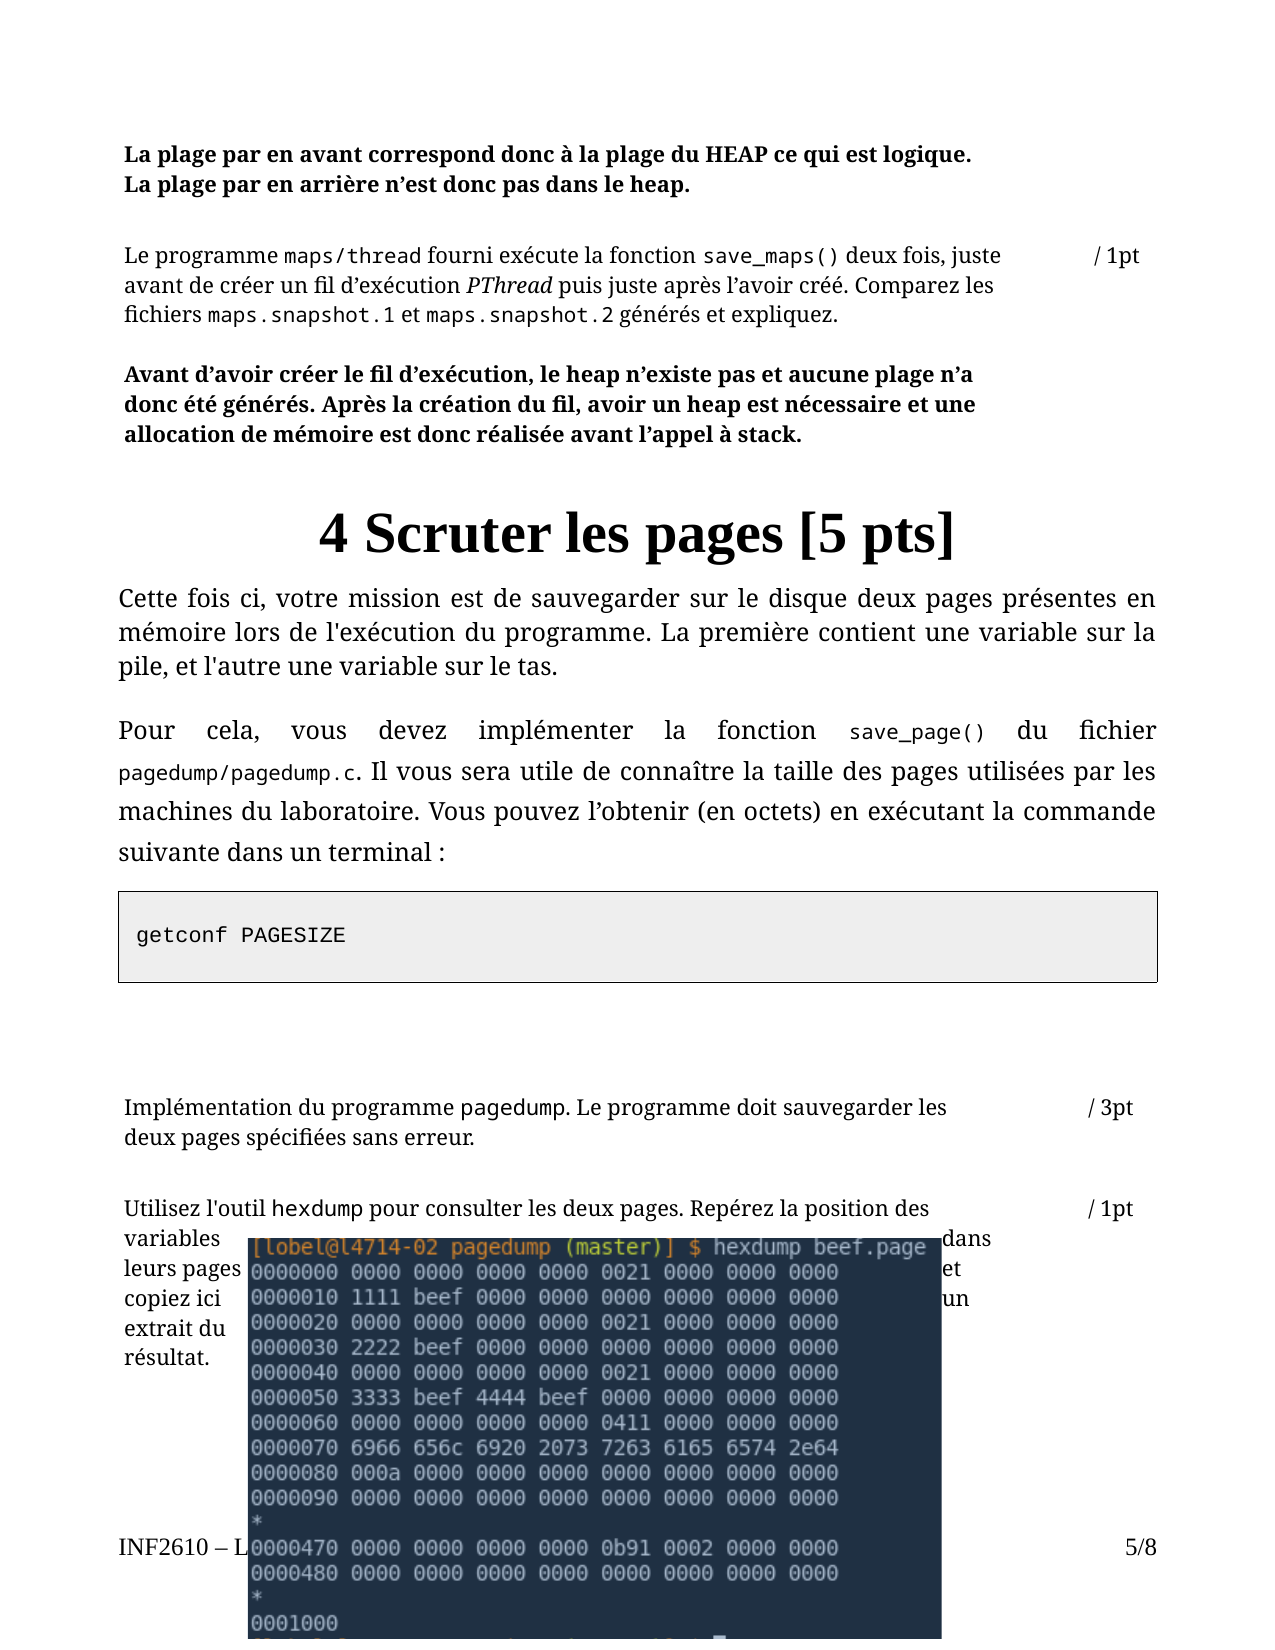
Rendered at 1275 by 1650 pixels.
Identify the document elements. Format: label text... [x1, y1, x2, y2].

table_header Implémentation du programme pagedump. Le programme doit sauvegarder les deux pages spécifiées sans erreur. [118, 1072, 1007, 1173]
picture [247, 1238, 942, 1639]
table_cell [1008, 219, 1077, 469]
text Pour cela, vous devez implémenter la fonction save_page() du fichier pagedump/pagedump.c. Il vous sera utile de connaître la taille des pages utilisées par les machines du laboratoire. Vous pouvez l’obtenir (en octets) en exécutant la commande suivante dans un terminal : [118, 712, 1157, 869]
table_header [1008, 1072, 1077, 1173]
table_header getconf PAGESIZE [119, 892, 1157, 981]
table_cell [1008, 1173, 1077, 1512]
text Cette fois ci, votre mission est de sauvegarder sur le disque deux pages présentes en mémoire lors de l'exécution du programme. La première contient une variable sur la pile, et l'autre une variable sur le tas. [118, 580, 1157, 682]
table_header / 3pt [1077, 1072, 1157, 1173]
table_cell Utilisez l'outil hexdump pour consulter les deux pages. Repérez la position des variables dans leurs pages et copiez ici un extrait du résultat. [118, 1173, 1007, 1512]
table_cell / 1pt [1077, 219, 1157, 469]
table_cell [1077, 118, 1157, 219]
table_cell La plage par en avant correspond donc à la plage du HEAP ce qui est logique. La plage par en arrière n’est donc pas dans le heap. [118, 118, 1007, 219]
table_cell [1008, 118, 1077, 219]
table_cell / 1pt [1077, 1173, 1157, 1512]
subtitle Scruter les pages [5 pts] [118, 498, 1157, 565]
table_cell Le programme maps/thread fourni exécute la fonction save_maps() deux fois, juste avant de créer un fil d’exécution PThread puis juste après l’avoir créé. Comparez les fichiers maps.snapshot.1 et maps.snapshot.2 générés et expliquez. Avant d’avoir créer le fil d’exécution, le heap n’existe pas et aucune plage n’a donc été générés. Après la création du fil, avoir un heap est nécessaire et une allocation de mémoire est donc réalisée avant l’appel à stack. [118, 219, 1007, 469]
